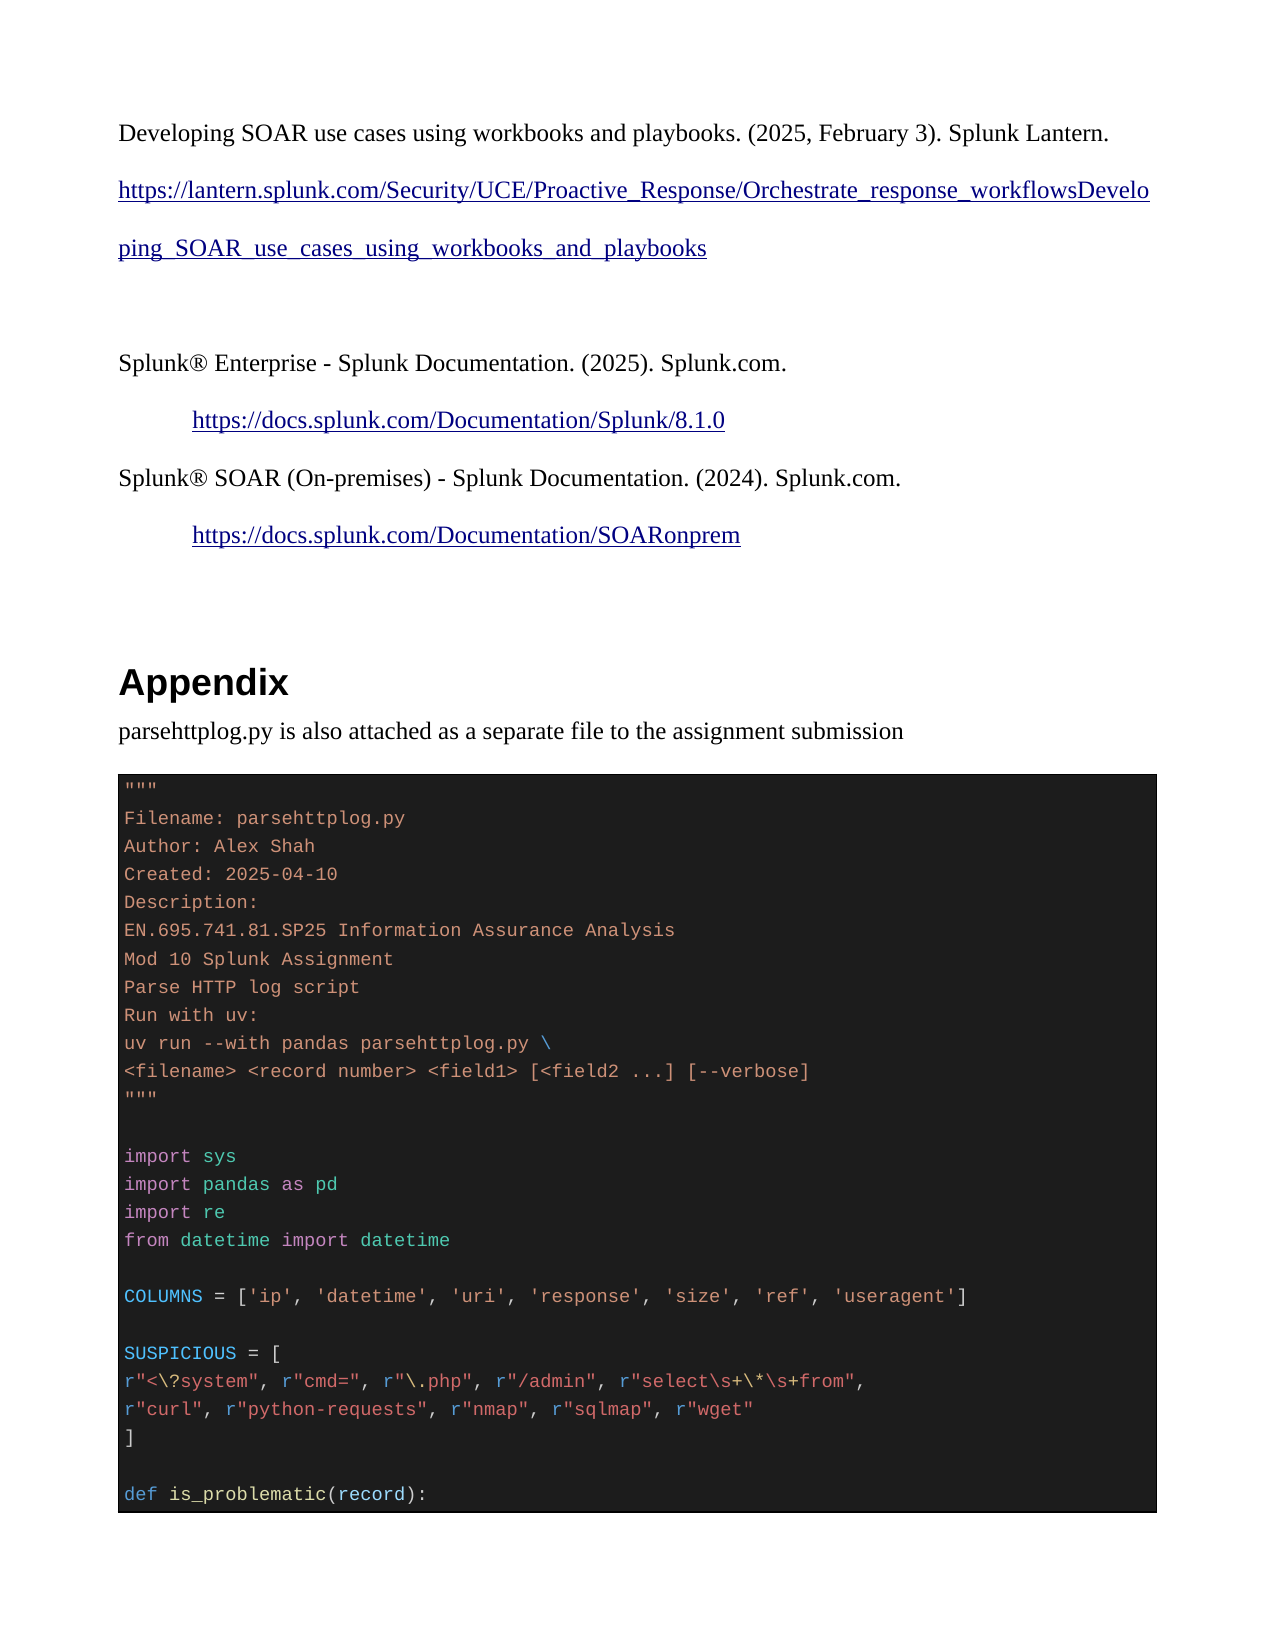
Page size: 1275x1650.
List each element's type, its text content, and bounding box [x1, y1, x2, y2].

table_header """ Filename: parsehttplog.py Author: Alex Shah Created: 2025-04-10 Description: EN.695.741.81.SP25 Information Assurance Analysis Mod 10 Splunk Assignment Parse HTTP log script Run with uv: uv run --with pandas parsehttplog.py \ <filename> <record number> <field1> [<field2 ...] [--verbose] """ import sys import pandas as pd import re from datetime import datetime COLUMNS = ['ip', 'datetime', 'uri', 'response', 'size', 'ref', 'useragent'] SUSPICIOUS = [ r"<\?system", r"cmd=", r"\.php", r"/admin", r"select\s+\*\s+from", r"curl", r"python-requests", r"nmap", r"sqlmap", r"wget" ] def is_problematic(record): [119, 775, 1156, 1511]
text parsehttplog.py is also attached as a separate file to the assignment submission [118, 716, 1157, 745]
subtitle Appendix [118, 661, 1157, 704]
text Splunk® Enterprise - Splunk Documentation. (2025). Splunk.com. https://docs.splunk.com/Documentation/Splunk/8.1.0 [118, 348, 1157, 434]
text Developing SOAR use cases using workbooks and playbooks. (2025, February 3). Splunk Lantern. https://lantern.splunk.com/Security/UCE/Proactive_Response/Orchestrate_response_workflowsDeveloping_SOAR_use_cases_using_workbooks_and_playbooks [118, 118, 1157, 262]
text Splunk® SOAR (On-premises) - Splunk Documentation. (2024). Splunk.com. https://docs.splunk.com/Documentation/SOARonprem [118, 463, 1157, 549]
